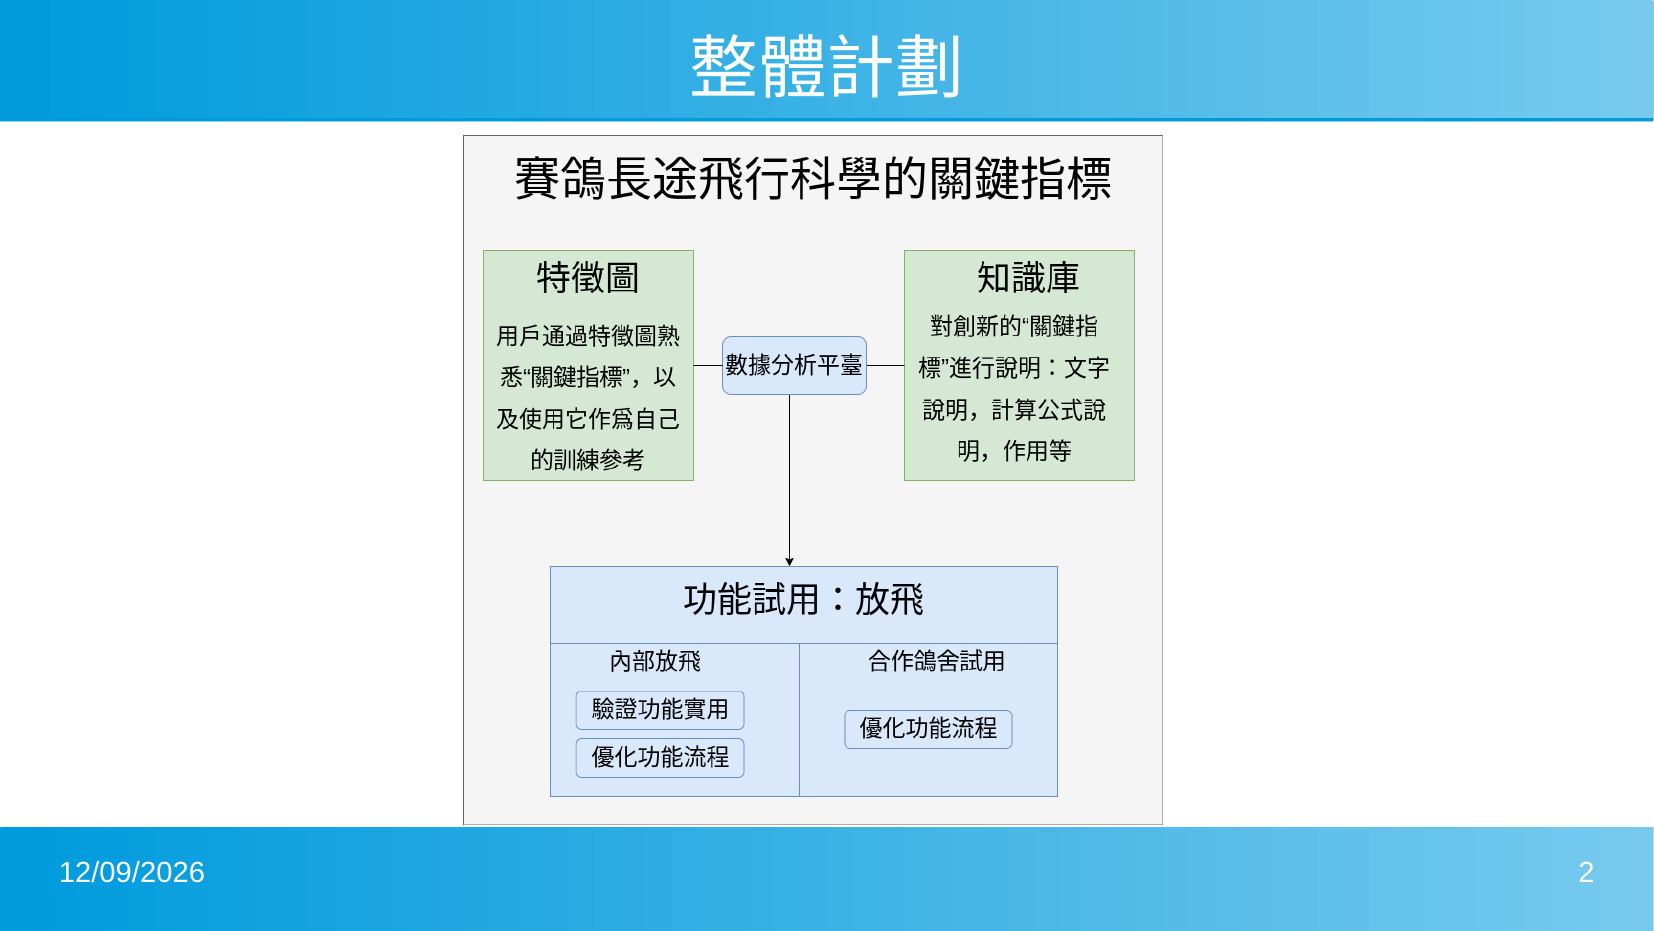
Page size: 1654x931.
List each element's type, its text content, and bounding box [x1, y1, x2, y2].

picture [463, 135, 1163, 826]
title 整體計劃 [59, 28, 1595, 109]
